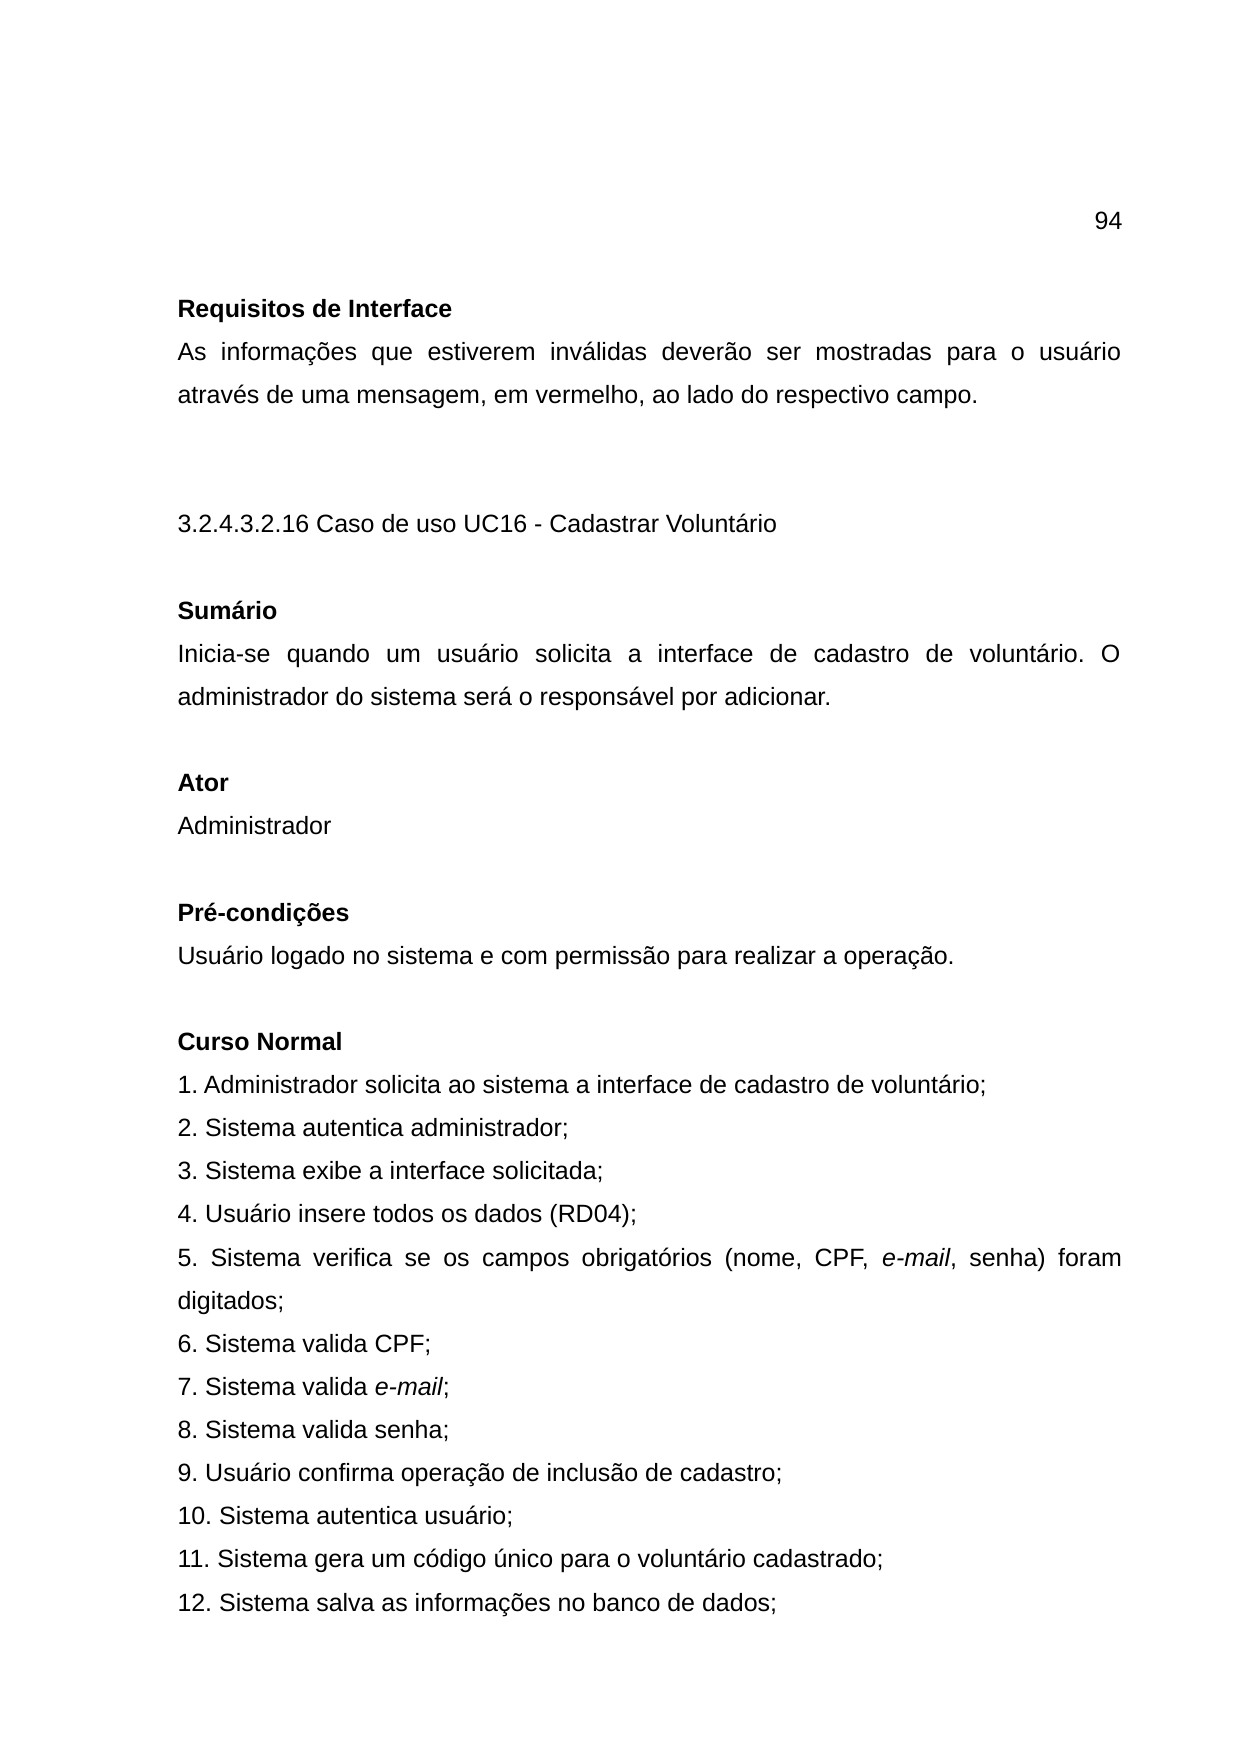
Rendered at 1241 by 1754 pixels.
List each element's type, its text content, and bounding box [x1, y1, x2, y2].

text 7. Sistema valida e-mail; [177, 1372, 1122, 1401]
text 3. Sistema exibe a interface solicitada; [177, 1156, 1122, 1185]
text 4. Usuário insere todos os dados (RD04); [177, 1199, 1122, 1228]
text 10. Sistema autentica usuário; [177, 1501, 1122, 1530]
text 9. Usuário confirma operação de inclusão de cadastro; [177, 1458, 1122, 1487]
text 3.2.4.3.2.16 Caso de uso UC16 - Cadastrar Voluntário [177, 509, 1122, 538]
text Pré-condições [177, 897, 1122, 926]
text 11. Sistema gera um código único para o voluntário cadastrado; [177, 1544, 1122, 1573]
text 1. Administrador solicita ao sistema a interface de cadastro de voluntário; [177, 1070, 1122, 1099]
text 8. Sistema valida senha; [177, 1415, 1122, 1444]
text Ator [177, 768, 1122, 797]
text Curso Normal [177, 1027, 1122, 1056]
text Sumário [177, 596, 1122, 624]
text As informações que estiverem inválidas deverão ser mostradas para o usuário através de uma mensagem, em vermelho, ao lado do respectivo campo. [177, 337, 1122, 409]
text Administrador [177, 811, 1122, 840]
text 5. Sistema verifica se os campos obrigatórios (nome, CPF, e-mail, senha) foram digitados; [177, 1242, 1122, 1314]
text 6. Sistema valida CPF; [177, 1329, 1122, 1357]
text 2. Sistema autentica administrador; [177, 1113, 1122, 1142]
text Usuário logado no sistema e com permissão para realizar a operação. [177, 941, 1122, 969]
text Requisitos de Interface [177, 294, 1122, 322]
text 12. Sistema salva as informações no banco de dados; [177, 1587, 1122, 1616]
text Inicia-se quando um usuário solicita a interface de cadastro de voluntário. O administrador do sistema será o responsável por adicionar. [177, 639, 1122, 711]
